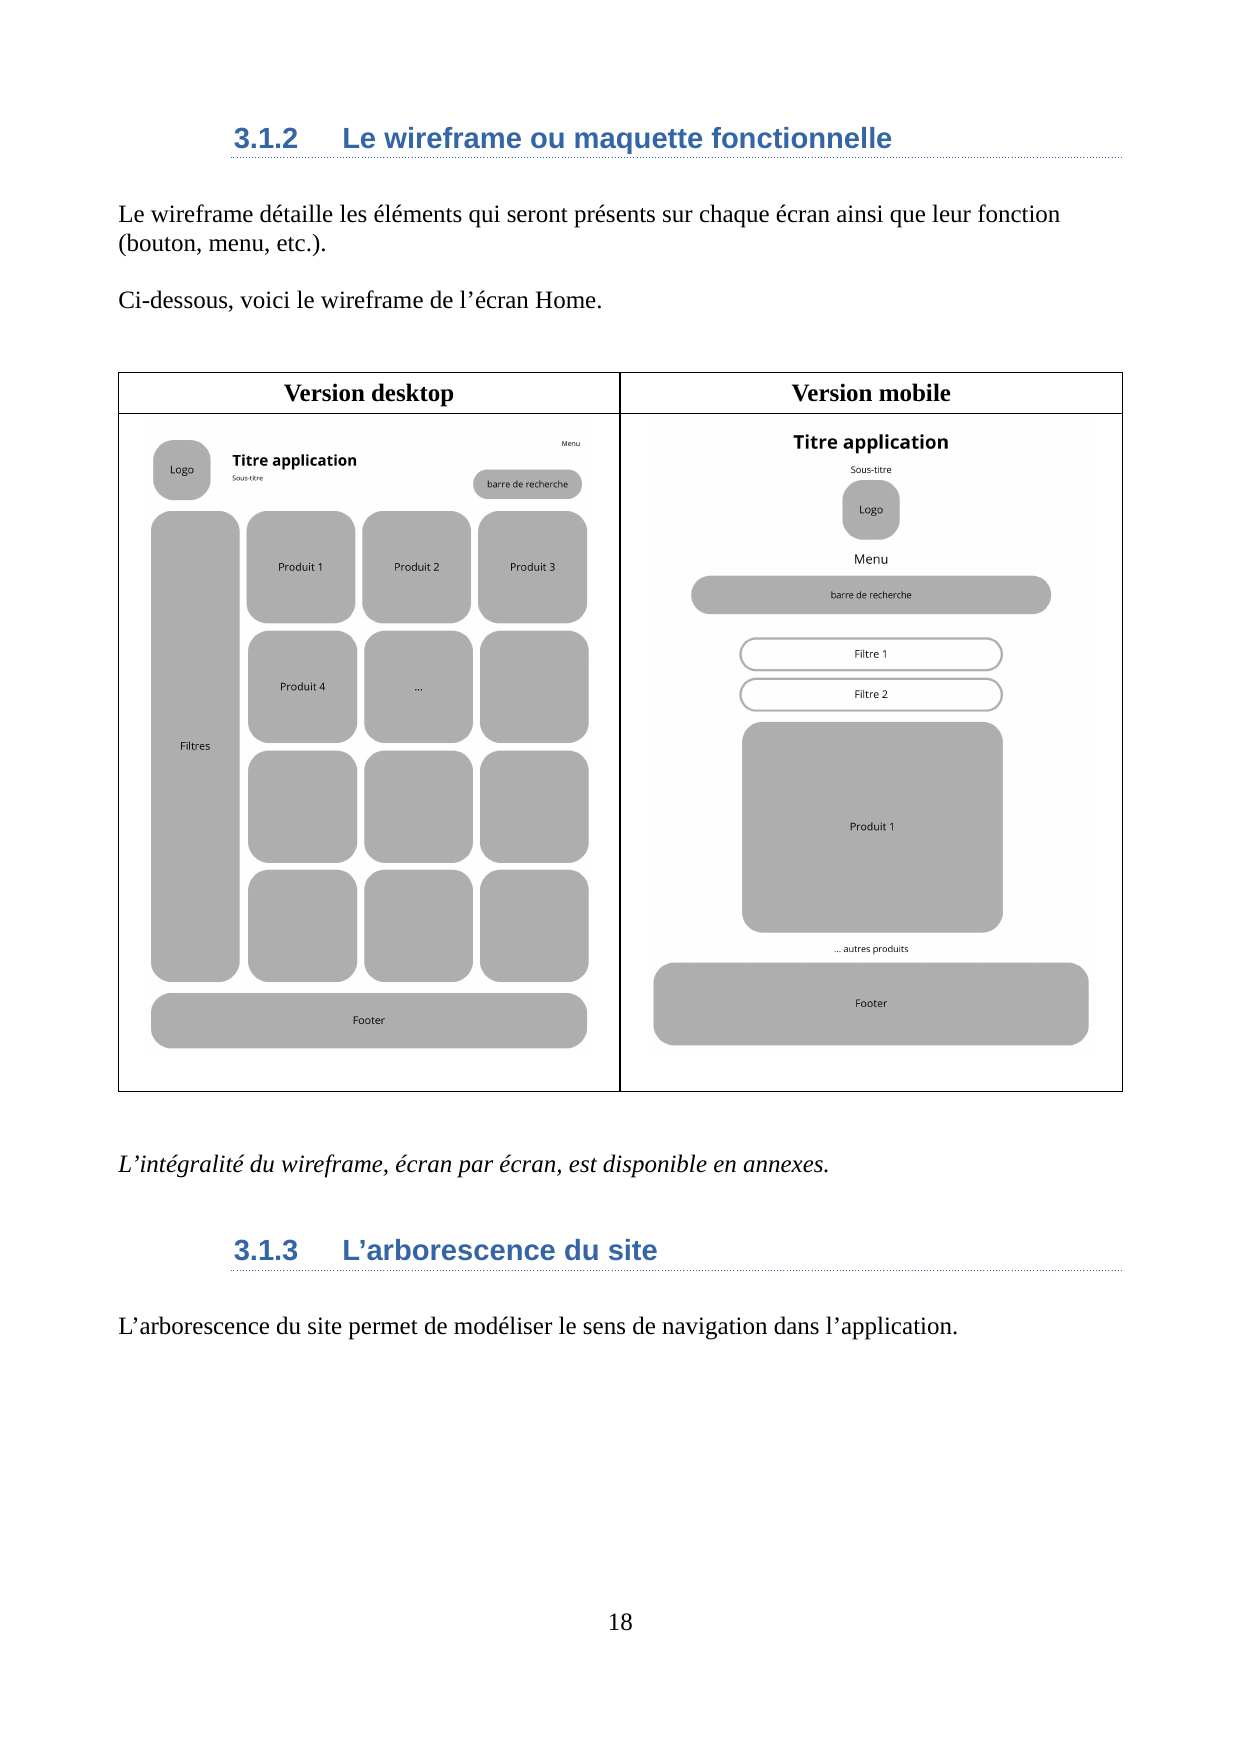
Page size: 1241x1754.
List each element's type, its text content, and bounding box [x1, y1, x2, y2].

table_cell [119, 414, 619, 1091]
picture [646, 419, 1096, 1055]
subtitle L’arborescence du site [231, 1230, 1122, 1271]
text L’arborescence du site permet de modéliser le sens de navigation dans l’application. [118, 1311, 1122, 1340]
text L’intégralité du wireframe, écran par écran, est disponible en annexes. [118, 1149, 1122, 1178]
table_cell [621, 414, 1122, 1091]
text Le wireframe détaille les éléments qui seront présents sur chaque écran ainsi que leur fonction (bouton, menu, etc.). [118, 199, 1122, 257]
table_header Version mobile [621, 373, 1122, 413]
table_header Version desktop [119, 373, 619, 413]
picture [144, 419, 595, 1057]
subtitle Le wireframe ou maquette fonctionnelle [231, 118, 1122, 158]
text Ci-dessous, voici le wireframe de l’écran Home. [118, 285, 1122, 314]
